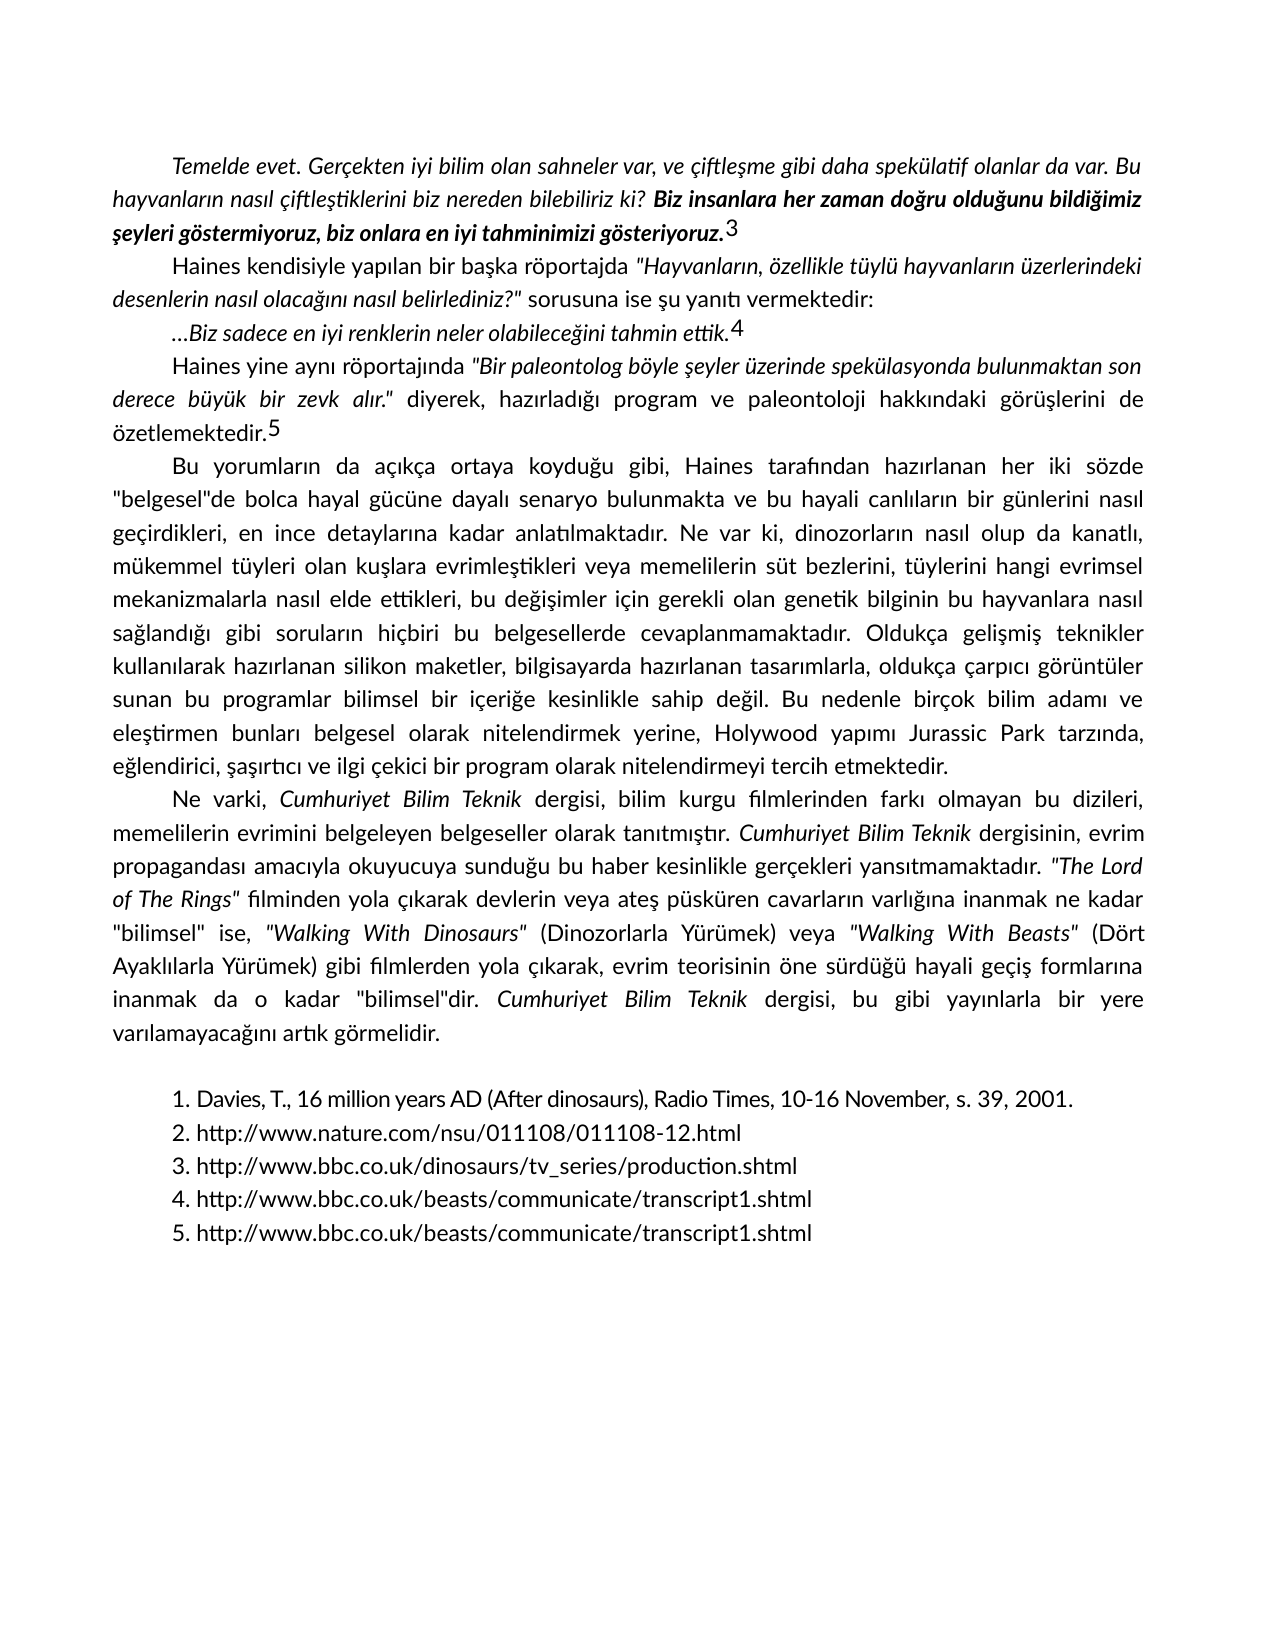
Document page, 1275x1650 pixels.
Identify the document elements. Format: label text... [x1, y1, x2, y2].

text 3. http://www.bbc.co.uk/dinosaurs/tv_series/production.shtml [112, 1148, 1145, 1181]
text Temelde evet. Gerçekten iyi bilim olan sahneler var, ve çiftleşme gibi daha spekülatif olanlar da var. Bu hayvanların nasıl çiftleştiklerini biz nereden bilebiliriz ki? Biz insanlara her zaman doğru olduğunu bildiğimiz şeyleri göstermiyoruz, biz onlara en iyi tahminimizi gösteriyoruz.3 [112, 148, 1145, 248]
text 1. Davies, T., 16 million years AD (After dinosaurs), Radio Times, 10-16 November, s. 39, 2001. [112, 1081, 1145, 1114]
text Haines kendisiyle yapılan bir başka röportajda "Hayvanların, özellikle tüylü hayvanların üzerlerindeki desenlerin nasıl olacağını nasıl belirlediniz?" sorusuna ise şu yanıtı vermektedir: [112, 248, 1145, 314]
text 2. http://www.nature.com/nsu/011108/011108-12.html [112, 1114, 1145, 1148]
text …Biz sadece en iyi renklerin neler olabileceğini tahmin ettik.4 [112, 314, 1145, 348]
text 5. http://www.bbc.co.uk/beasts/communicate/transcript1.shtml [112, 1214, 1145, 1248]
text Haines yine aynı röportajında "Bir paleontolog böyle şeyler üzerinde spekülasyonda bulunmaktan son derece büyük bir zevk alır." diyerek, hazırladığı program ve paleontoloji hakkındaki görüşlerini de özetlemektedir.5 [112, 348, 1145, 448]
text 4. http://www.bbc.co.uk/beasts/communicate/transcript1.shtml [112, 1181, 1145, 1214]
text Ne varki, Cumhuriyet Bilim Teknik dergisi, bilim kurgu filmlerinden farkı olmayan bu dizileri, memelilerin evrimini belgeleyen belgeseller olarak tanıtmıştır. Cumhuriyet Bilim Teknik dergisinin, evrim propagandası amacıyla okuyucuya sunduğu bu haber kesinlikle gerçekleri yansıtmamaktadır. "The Lord of The Rings" filminden yola çıkarak devlerin veya ateş püsküren cavarların varlığına inanmak ne kadar "bilimsel" ise, "Walking With Dinosaurs" (Dinozorlarla Yürümek) veya "Walking With Beasts" (Dört Ayaklılarla Yürümek) gibi filmlerden yola çıkarak, evrim teorisinin öne sürdüğü hayali geçiş formlarına inanmak da o kadar "bilimsel"dir. Cumhuriyet Bilim Teknik dergisi, bu gibi yayınlarla bir yere varılamayacağını artık görmelidir. [112, 781, 1145, 1048]
text Bu yorumların da açıkça ortaya koyduğu gibi, Haines tarafından hazırlanan her iki sözde "belgesel"de bolca hayal gücüne dayalı senaryo bulunmakta ve bu hayali canlıların bir günlerini nasıl geçirdikleri, en ince detaylarına kadar anlatılmaktadır. Ne var ki, dinozorların nasıl olup da kanatlı, mükemmel tüyleri olan kuşlara evrimleştikleri veya memelilerin süt bezlerini, tüylerini hangi evrimsel mekanizmalarla nasıl elde ettikleri, bu değişimler için gerekli olan genetik bilginin bu hayvanlara nasıl sağlandığı gibi soruların hiçbiri bu belgesellerde cevaplanmamaktadır. Oldukça gelişmiş teknikler kullanılarak hazırlanan silikon maketler, bilgisayarda hazırlanan tasarımlarla, oldukça çarpıcı görüntüler sunan bu programlar bilimsel bir içeriğe kesinlikle sahip değil. Bu nedenle birçok bilim adamı ve eleştirmen bunları belgesel olarak nitelendirmek yerine, Holywood yapımı Jurassic Park tarzında, eğlendirici, şaşırtıcı ve ilgi çekici bir program olarak nitelendirmeyi tercih etmektedir. [112, 448, 1145, 781]
